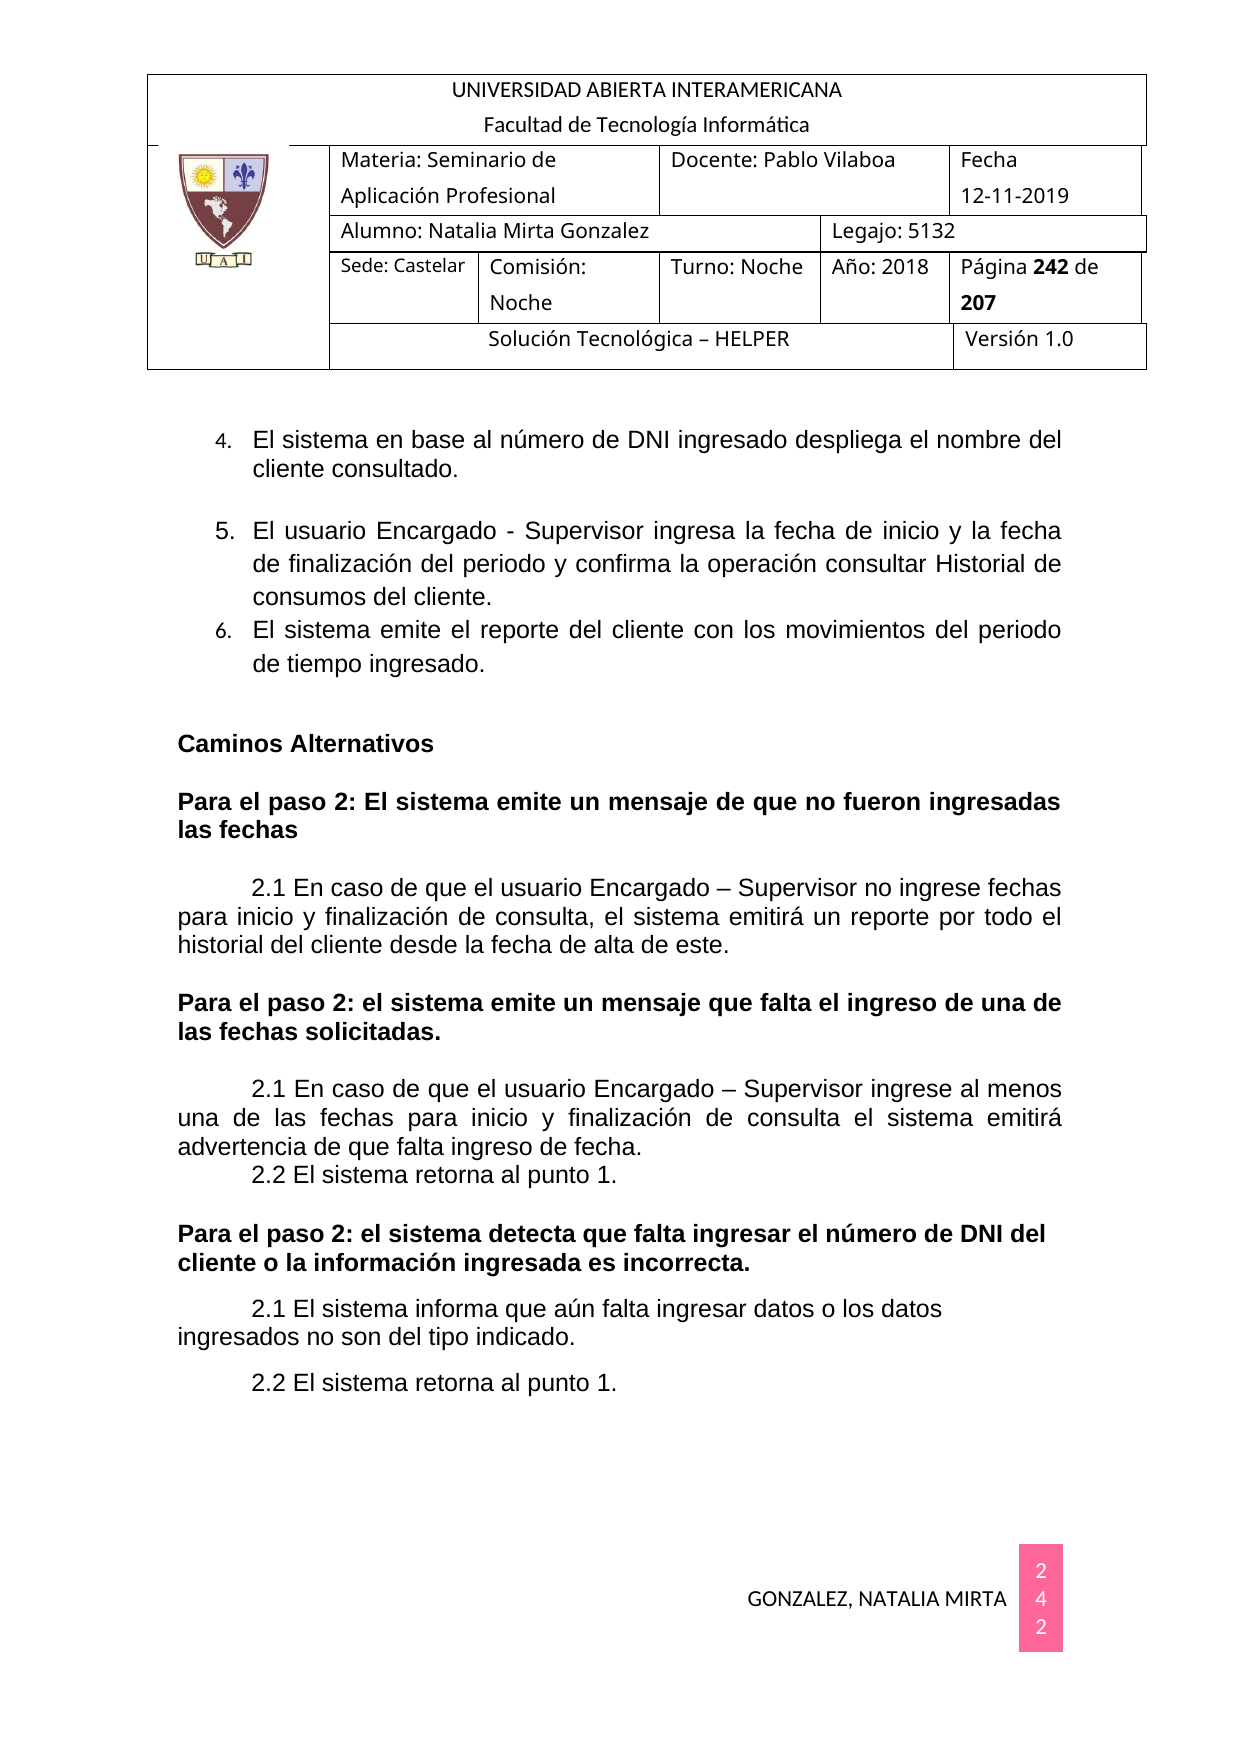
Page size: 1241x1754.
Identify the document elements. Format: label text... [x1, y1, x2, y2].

text 2.1 El sistema informa que aún falta ingresar datos o los datos ingresados no son del tipo indicado. [177, 1294, 1063, 1351]
text Para el paso 2: el sistema emite un mensaje que falta el ingreso de una de las fechas solicitadas. [177, 988, 1063, 1045]
text 2.1 En caso de que el usuario Encargado – Supervisor no ingrese fechas para inicio y finalización de consulta, el sistema emitirá un reporte por todo el historial del cliente desde la fecha de alta de este. [177, 873, 1063, 959]
text Caminos Alternativos [177, 729, 1063, 758]
list El sistema en base al número de DNI ingresado despliega el nombre del cliente consultado. [215, 425, 1063, 483]
text Para el paso 2: El sistema emite un mensaje de que no fueron ingresadas las fechas [177, 786, 1063, 844]
list El sistema emite el reporte del cliente con los movimientos del periodo de tiempo ingresado. [215, 615, 1063, 677]
text 2.2 El sistema retorna al punto 1. [177, 1160, 1063, 1189]
list El usuario Encargado - Supervisor ingresa la fecha de inicio y la fecha de finalización del periodo y confirma la operación consultar Historial de consumos del cliente. [215, 516, 1063, 611]
text Para el paso 2: el sistema detecta que falta ingresar el número de DNI del cliente o la información ingresada es incorrecta. [177, 1219, 1063, 1277]
text 2.2 El sistema retorna al punto 1. [177, 1368, 1063, 1397]
text 2.1 En caso de que el usuario Encargado – Supervisor ingrese al menos una de las fechas para inicio y finalización de consulta el sistema emitirá advertencia de que falta ingreso de fecha. [177, 1074, 1063, 1160]
